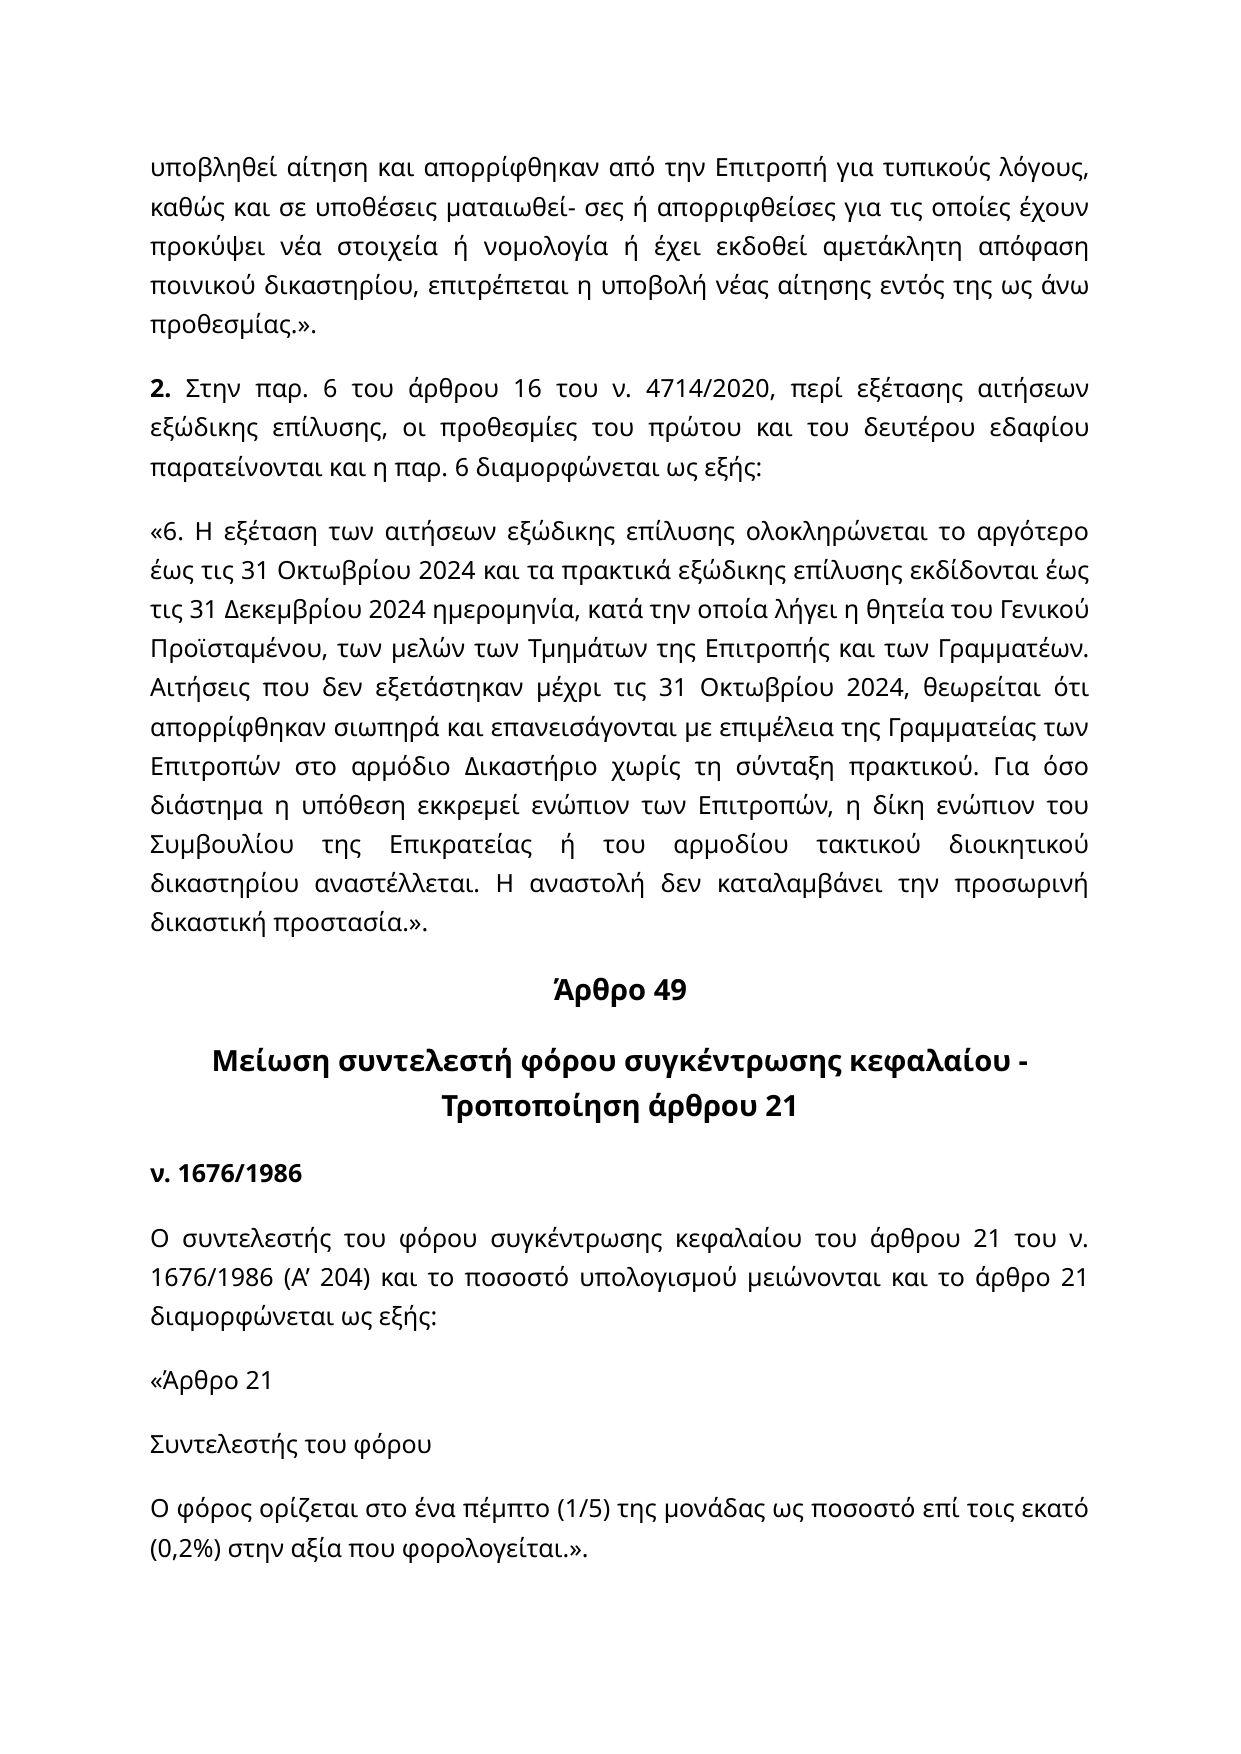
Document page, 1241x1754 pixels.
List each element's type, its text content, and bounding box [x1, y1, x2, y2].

text 2. Στην παρ. 6 του άρθρου 16 του ν. 4714/2020, περί εξέτασης αιτήσεων εξώδικης επίλυσης, οι προθεσμίες του πρώτου και του δευτέρου εδαφίου παρατείνονται και η παρ. 6 διαμορφώνεται ως εξής: [150, 371, 1090, 483]
subtitle Άρθρο 49 [150, 969, 1090, 1009]
text Ο συντελεστής του φόρου συγκέντρωσης κεφαλαίου του άρθρου 21 του ν. 1676/1986 (Α’ 204) και το ποσοστό υπολογισμού μειώνονται και το άρθρο 21 διαμορφώνεται ως εξής: [150, 1220, 1090, 1333]
text «6. Η εξέταση των αιτήσεων εξώδικης επίλυσης ολοκληρώνεται το αργότερο έως τις 31 Οκτωβρίου 2024 και τα πρακτικά εξώδικης επίλυσης εκδίδονται έως τις 31 Δεκεμβρίου 2024 ημερομηνία, κατά την οποία λήγει η θητεία του Γενικού Προϊσταμένου, των μελών των Τμημάτων της Επιτροπής και των Γραμματέων. Αιτήσεις που δεν εξετάστηκαν μέχρι τις 31 Οκτωβρίου 2024, θεωρείται ότι απορρίφθηκαν σιωπηρά και επανεισάγονται με επιμέλεια της Γραμματείας των Επιτροπών στο αρμόδιο Δικαστήριο χωρίς τη σύνταξη πρακτικού. Για όσο διάστημα η υπόθεση εκκρεμεί ενώπιον των Επιτροπών, η δίκη ενώπιον του Συμβουλίου της Επικρατείας ή του αρμοδίου τακτικού διοικητικού δικαστηρίου αναστέλλεται. Η αναστολή δεν καταλαμβάνει την προσωρινή δικαστική προστασία.». [150, 513, 1090, 939]
text ν. 1676/1986 [150, 1156, 1090, 1190]
subtitle Μείωση συντελεστή φόρου συγκέντρωσης κεφαλαίου - Τροποποίηση άρθρου 21 [150, 1040, 1090, 1125]
text Ο φόρος ορίζεται στο ένα πέμπτο (1/5) της μονάδας ως ποσοστό επί τοις εκατό (0,2%) στην αξία που φορολογείται.». [150, 1491, 1090, 1564]
text «Άρθρο 21 [150, 1363, 1090, 1397]
text υποβληθεί αίτηση και απορρίφθηκαν από την Επιτροπή για τυπικούς λόγους, καθώς και σε υποθέσεις ματαιωθεί- σες ή απορριφθείσες για τις οποίες έχουν προκύψει νέα στοιχεία ή νομολογία ή έχει εκδοθεί αμετάκλητη απόφαση ποινικού δικαστηρίου, επιτρέπεται η υποβολή νέας αίτησης εντός της ως άνω προθεσμίας.». [150, 150, 1090, 341]
text Συντελεστής του φόρου [150, 1427, 1090, 1461]
